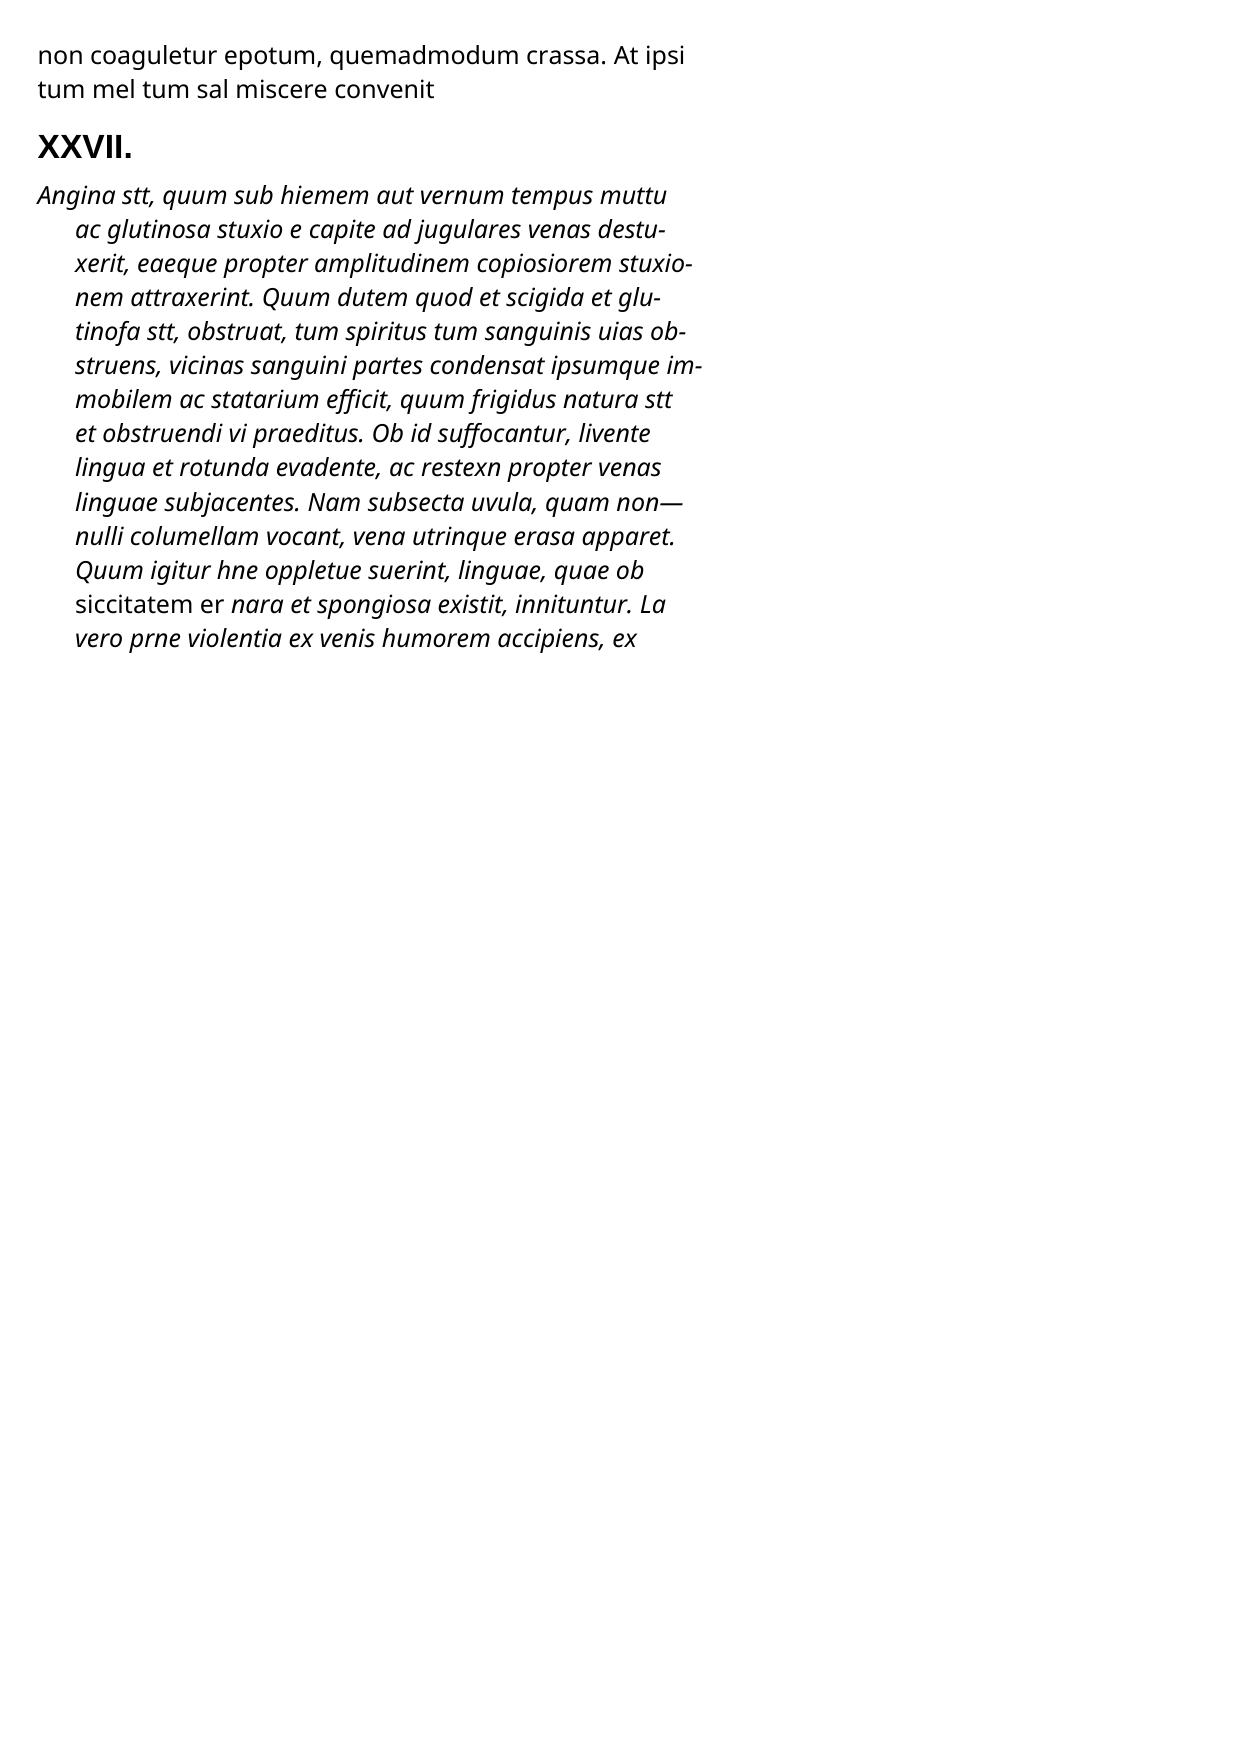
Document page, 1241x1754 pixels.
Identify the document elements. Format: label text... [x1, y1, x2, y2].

text Angina stt, quum sub hiemem aut vernum tempus muttu ac glutinosa stuxio e capite ad jugulares venas destu- xerit, eaeque propter amplitudinem copiosiorem stuxio- nem attraxerint. Quum dutem quod et scigida et glu- tinofa stt, obstruat, tum spiritus tum sanguinis uias ob- struens, vicinas sanguini partes condensat ipsumque im- mobilem ac statarium efficit, quum frigidus natura stt et obstruendi vi praeditus. Ob id suffocantur, livente lingua et rotunda evadente, ac restexn propter venas linguae subjacentes. Nam subsecta uvula, quam non— nulli columellam vocant, vena utrinque erasa apparet. Quum igitur hne oppletue suerint, linguae, quae ob siccitatem er nara et spongiosa existit, innituntur. La vero prne violentia ex venis humorem accipiens, ex [37, 178, 1203, 654]
text non coaguletur epotum, quemadmodum crassa. At ipsi tum mel tum sal miscere convenit [37, 37, 1203, 106]
subtitle XXVII. [37, 126, 1203, 165]
